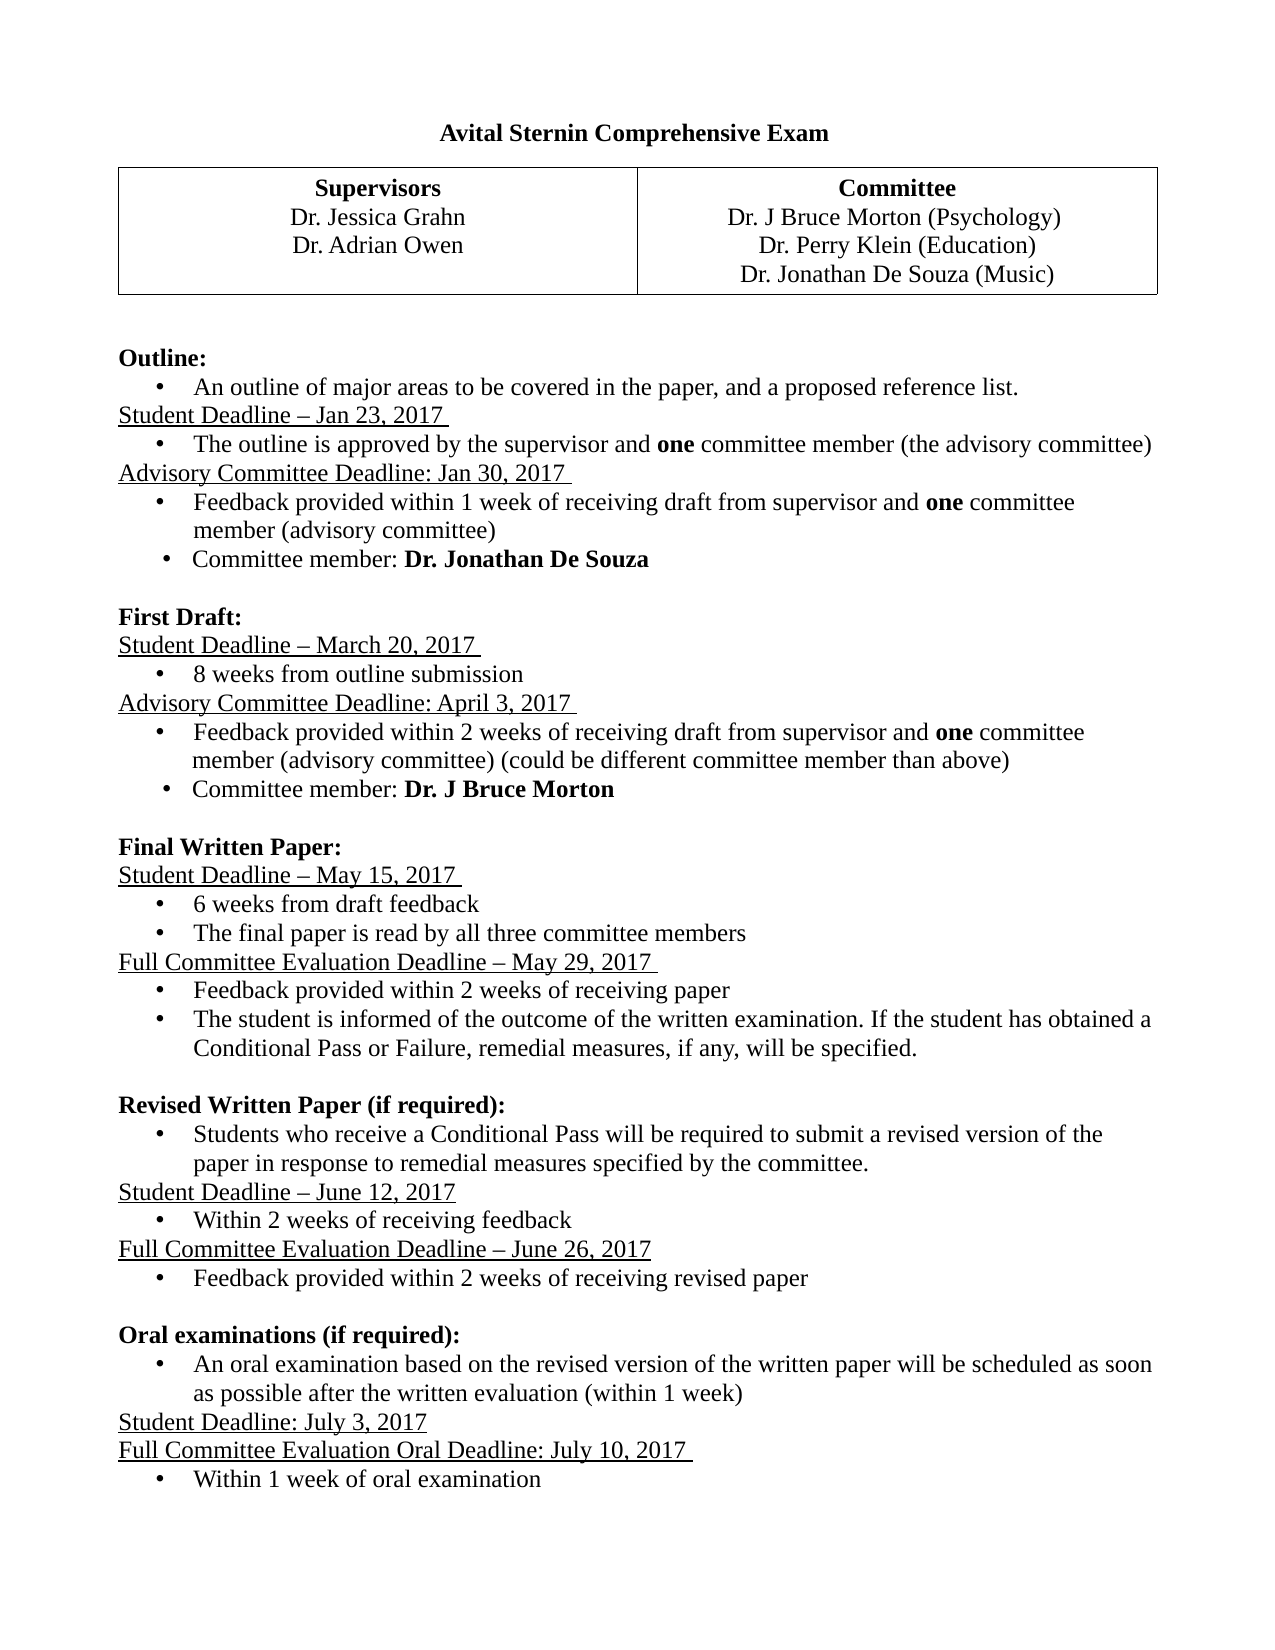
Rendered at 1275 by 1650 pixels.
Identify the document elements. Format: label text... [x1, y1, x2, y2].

text Outline: [118, 343, 1157, 372]
list Feedback provided within 1 week of receiving draft from supervisor and one committee member (advisory committee) [156, 487, 1157, 544]
table_header Supervisors Dr. Jessica Grahn Dr. Adrian Owen [119, 168, 637, 294]
text Full Committee Evaluation Oral Deadline: July 10, 2017 [118, 1435, 1157, 1464]
text Advisory Committee Deadline: Jan 30, 2017 [118, 458, 1157, 487]
list The final paper is read by all three committee members [156, 918, 1157, 947]
text Avital Sternin Comprehensive Exam [118, 118, 1157, 147]
list Feedback provided within 2 weeks of receiving draft from supervisor and one committee [156, 717, 1157, 745]
list An outline of major areas to be covered in the paper, and a proposed reference list. [156, 372, 1157, 400]
list Within 1 week of oral examination [156, 1464, 1157, 1493]
list Committee member: Dr. Jonathan De Souza [162, 544, 1157, 573]
list member (advisory committee) (could be different committee member than above) [162, 745, 1157, 774]
text Advisory Committee Deadline: April 3, 2017 [118, 688, 1157, 717]
text Student Deadline – March 20, 2017 [118, 630, 1157, 659]
table_header Committee Dr. J Bruce Morton (Psychology) Dr. Perry Klein (Education) Dr. Jonathan De Souza (Music) [638, 168, 1157, 294]
list An oral examination based on the revised version of the written paper will be scheduled as soon as possible after the written evaluation (within 1 week) [156, 1349, 1157, 1407]
text Final Written Paper: [118, 832, 1157, 860]
text First Draft: [118, 602, 1157, 630]
text Revised Written Paper (if required): [118, 1090, 1157, 1119]
list Feedback provided within 2 weeks of receiving paper [156, 975, 1157, 1004]
list Within 2 weeks of receiving feedback [156, 1205, 1157, 1234]
list Feedback provided within 2 weeks of receiving revised paper [156, 1263, 1157, 1292]
list 8 weeks from outline submission [156, 659, 1157, 688]
text Full Committee Evaluation Deadline – May 29, 2017 [118, 947, 1157, 975]
text Student Deadline – May 15, 2017 [118, 860, 1157, 889]
list The student is informed of the outcome of the written examination. If the student has obtained a Conditional Pass or Failure, remedial measures, if any, will be specified. [156, 1004, 1157, 1062]
list Students who receive a Conditional Pass will be required to submit a revised version of the paper in response to remedial measures specified by the committee. [156, 1119, 1157, 1177]
text Student Deadline: July 3, 2017 [118, 1407, 1157, 1435]
text Oral examinations (if required): [118, 1320, 1157, 1349]
list 6 weeks from draft feedback [156, 889, 1157, 918]
list The outline is approved by the supervisor and one committee member (the advisory committee) [156, 429, 1157, 458]
list Committee member: Dr. J Bruce Morton [162, 774, 1157, 803]
text Full Committee Evaluation Deadline – June 26, 2017 [118, 1234, 1157, 1263]
text Student Deadline – June 12, 2017 [118, 1177, 1157, 1205]
text Student Deadline – Jan 23, 2017 [118, 400, 1157, 429]
